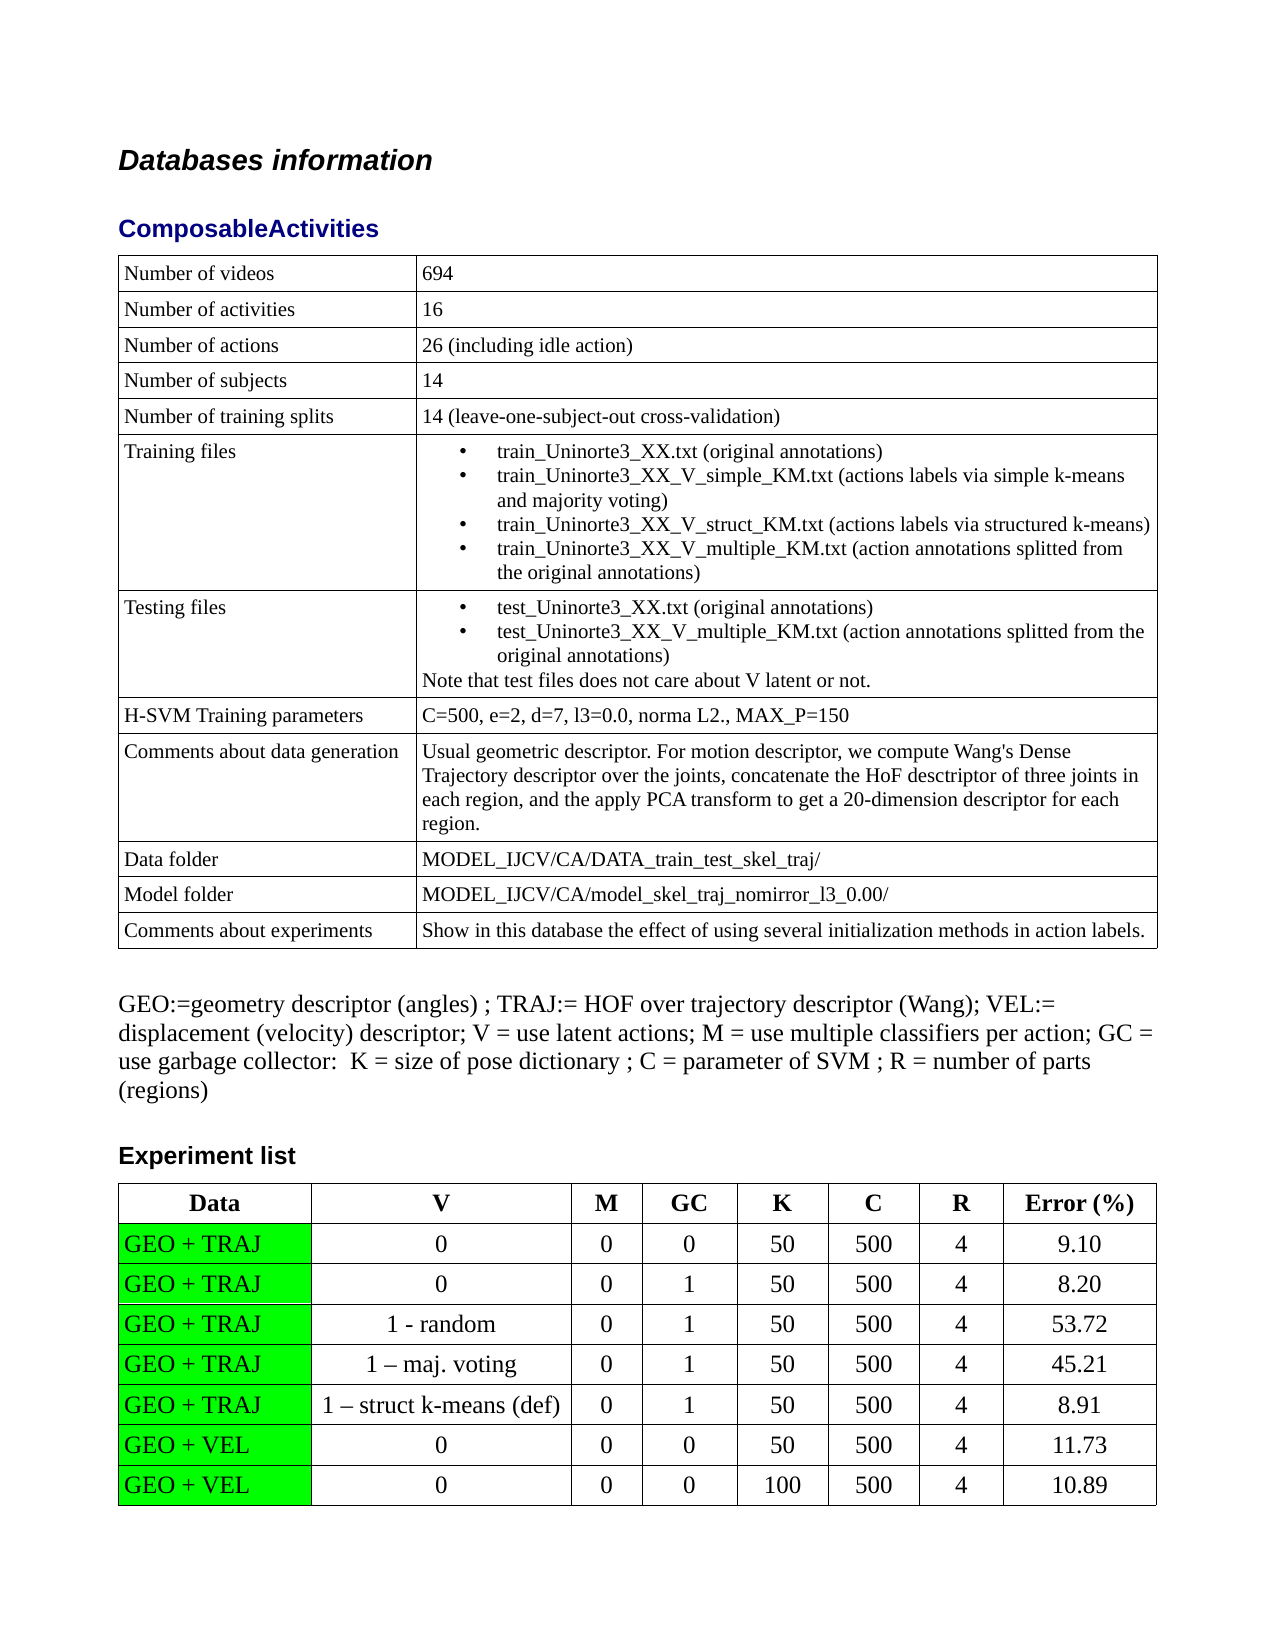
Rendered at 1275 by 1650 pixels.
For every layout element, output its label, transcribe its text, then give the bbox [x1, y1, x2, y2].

table_cell 4 [920, 1305, 1003, 1344]
table_header Error (%) [1004, 1184, 1156, 1223]
table_cell 1 [643, 1305, 737, 1344]
table_cell 0 [572, 1345, 642, 1384]
table_cell 500 [829, 1466, 919, 1505]
table_cell 0 [572, 1264, 642, 1303]
table_cell 0 [312, 1466, 571, 1505]
table_header C [829, 1184, 919, 1223]
table_cell 50 [738, 1264, 828, 1303]
table_cell 8.91 [1004, 1385, 1156, 1424]
table_header M [572, 1184, 642, 1223]
table_cell GEO + TRAJ [119, 1305, 311, 1344]
subtitle ComposableActivities [118, 214, 1157, 243]
table_cell Comments about data generation [119, 734, 416, 841]
table_cell Model folder [119, 877, 416, 912]
table_cell 1 [643, 1264, 737, 1303]
table_cell 500 [829, 1425, 919, 1465]
table_cell 50 [738, 1385, 828, 1424]
table_header GC [643, 1184, 737, 1223]
table_cell Training files [119, 435, 416, 589]
table_cell 500 [829, 1385, 919, 1424]
table_cell 4 [920, 1224, 1003, 1263]
table_cell Number of training splits [119, 399, 416, 433]
table_cell 4 [920, 1425, 1003, 1465]
table_cell 16 [417, 292, 1157, 327]
table_cell Testing files [119, 591, 416, 697]
table_cell Show in this database the effect of using several initialization methods in action labels. [417, 913, 1157, 948]
table_cell 0 [643, 1425, 737, 1465]
table_cell 50 [738, 1425, 828, 1465]
table_cell 26 (including idle action) [417, 328, 1157, 362]
table_cell 0 [572, 1466, 642, 1505]
table_cell 0 [312, 1264, 571, 1303]
table_cell 9.10 [1004, 1224, 1156, 1263]
table_cell 45.21 [1004, 1345, 1156, 1384]
table_cell Comments about experiments [119, 913, 416, 948]
table_cell test_Uninorte3_XX.txt (original annotations) test_Uninorte3_XX_V_multiple_KM.txt (action annotations splitted from the original annotations) Note that test files does not care about V latent or not. [417, 591, 1157, 697]
table_cell GEO + TRAJ [119, 1385, 311, 1424]
table_cell Number of subjects [119, 363, 416, 398]
table_cell GEO + TRAJ [119, 1224, 311, 1263]
table_cell 500 [829, 1264, 919, 1303]
table_cell 1 – maj. voting [312, 1345, 571, 1384]
text GEO:=geometry descriptor (angles) ; TRAJ:= HOF over trajectory descriptor (Wang); VEL:= displacement (velocity) descriptor; V = use latent actions; M = use multiple classifiers per action; GC = use garbage collector: K = size of pose dictionary ; C = parameter of SVM ; R = number of parts (regions) [118, 989, 1157, 1104]
table_cell 500 [829, 1345, 919, 1384]
table_cell 1 - random [312, 1305, 571, 1344]
table_cell MODEL_IJCV/CA/model_skel_traj_nomirror_l3_0.00/ [417, 877, 1157, 912]
table_header V [312, 1184, 571, 1223]
table_cell GEO + TRAJ [119, 1345, 311, 1384]
table_cell 11.73 [1004, 1425, 1156, 1465]
table_cell 4 [920, 1466, 1003, 1505]
table_cell 0 [312, 1425, 571, 1465]
table_header R [920, 1184, 1003, 1223]
table_cell 50 [738, 1345, 828, 1384]
table_cell 14 [417, 363, 1157, 398]
subtitle Experiment list [118, 1141, 1157, 1170]
table_cell GEO + VEL [119, 1425, 311, 1465]
table_cell GEO + TRAJ [119, 1264, 311, 1303]
table_cell C=500, e=2, d=7, l3=0.0, norma L2., MAX_P=150 [417, 698, 1157, 733]
table_cell H-SVM Training parameters [119, 698, 416, 733]
table_header Data [119, 1184, 311, 1223]
table_cell 100 [738, 1466, 828, 1505]
table_cell 1 [643, 1345, 737, 1384]
table_cell Data folder [119, 842, 416, 876]
table_cell 10.89 [1004, 1466, 1156, 1505]
table_cell 0 [643, 1466, 737, 1505]
table_cell 1 – struct k-means (def) [312, 1385, 571, 1424]
table_cell 1 [643, 1385, 737, 1424]
table_cell 0 [643, 1224, 737, 1263]
table_cell 0 [572, 1385, 642, 1424]
table_cell Usual geometric descriptor. For motion descriptor, we compute Wang's Dense Trajectory descriptor over the joints, concatenate the HoF desctriptor of three joints in each region, and the apply PCA transform to get a 20-dimension descriptor for each region. [417, 734, 1157, 841]
table_cell 500 [829, 1305, 919, 1344]
table_cell 500 [829, 1224, 919, 1263]
table_cell GEO + VEL [119, 1466, 311, 1505]
table_cell 4 [920, 1264, 1003, 1303]
table_cell Number of activities [119, 292, 416, 327]
table_cell 8.20 [1004, 1264, 1156, 1303]
table_cell 4 [920, 1385, 1003, 1424]
table_cell 4 [920, 1345, 1003, 1384]
table_header Number of videos [119, 256, 416, 291]
table_cell 50 [738, 1305, 828, 1344]
subtitle Databases info rmation [118, 143, 1157, 177]
table_cell 50 [738, 1224, 828, 1263]
table_cell Number of actions [119, 328, 416, 362]
table_cell 0 [572, 1305, 642, 1344]
table_cell 14 (leave-one-subject-out cross-validation) [417, 399, 1157, 433]
table_cell 0 [312, 1224, 571, 1263]
table_header K [738, 1184, 828, 1223]
table_cell 0 [572, 1425, 642, 1465]
table_cell MODEL_IJCV/CA/DATA_train_test_skel_traj/ [417, 842, 1157, 876]
table_cell 53.72 [1004, 1305, 1156, 1344]
table_cell train_Uninorte3_XX.txt (original annotations) train_Uninorte3_XX_V_simple_KM.txt (actions labels via simple k-means and majority voting) train_Uninorte3_XX_V_struct_KM.txt (actions labels via structured k-means) train_Uninorte3_XX_V_multiple_KM.txt (action annotations splitted from the original annotations) [417, 435, 1157, 589]
table_header 694 [417, 256, 1157, 291]
table_cell 0 [572, 1224, 642, 1263]
